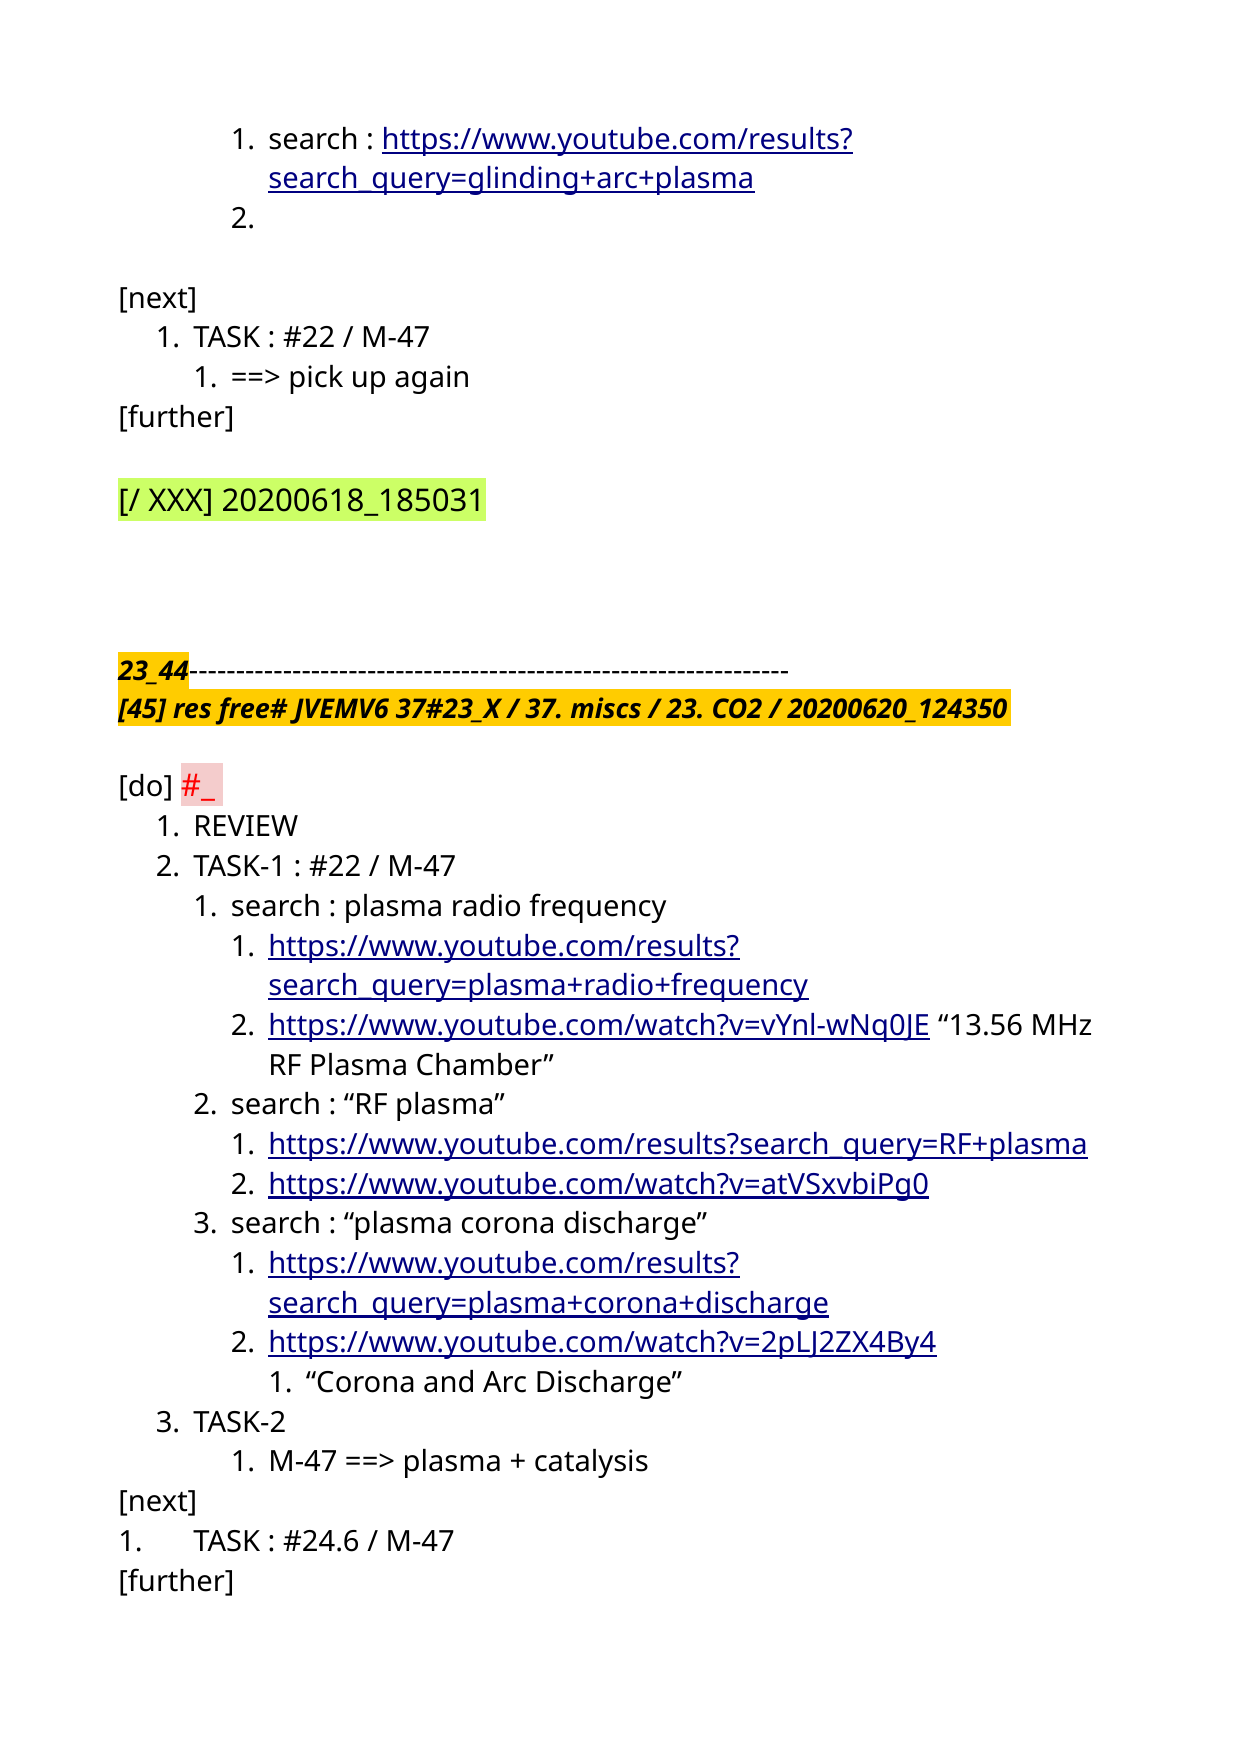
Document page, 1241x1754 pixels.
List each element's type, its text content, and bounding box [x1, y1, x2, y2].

text [do] #_ [118, 763, 1122, 806]
list M-47 ==> plasma + catalysis [231, 1441, 1122, 1480]
text [/ XXX] 20200618_185031 [118, 436, 1122, 521]
list https://www.youtube.com/watch?v=atVSxvbiPg0 [231, 1163, 1122, 1203]
list “Corona and Arc Discharge” [268, 1361, 1122, 1401]
list https://www.youtube.com/watch?v=vYnl-wNq0JE “13.56 MHz RF Plasma Chamber” [231, 1004, 1122, 1083]
list REVIEW [156, 806, 1122, 845]
list TASK-1 : #22 / M-47 [156, 845, 1122, 885]
text [next] [118, 277, 1122, 317]
list TASK : #24.6 / M-47 [118, 1520, 1122, 1560]
text [further] [118, 396, 1122, 436]
list ==> pick up again [193, 356, 1122, 396]
text [further] [118, 1560, 1122, 1599]
list search : https://www.youtube.com/results?search_query=glinding+arc+plasma [231, 118, 1122, 197]
list https://www.youtube.com/results?search_query=plasma+corona+discharge [231, 1242, 1122, 1322]
list TASK-2 [156, 1401, 1122, 1441]
text [45] res free# JVEMV6 37#23_X / 37. miscs / 23. CO2 / 20200620_124350 [118, 689, 1122, 726]
list https://www.youtube.com/results?search_query=RF+plasma [231, 1123, 1122, 1163]
list https://www.youtube.com/results?search_query=plasma+radio+frequency [231, 925, 1122, 1004]
list TASK : #22 / M-47 [156, 317, 1122, 356]
text 23_44---------------------------------------------------------------- [118, 650, 1122, 689]
list https://www.youtube.com/watch?v=2pLJ2ZX4By4 [231, 1322, 1122, 1361]
list search : “plasma corona discharge” [193, 1203, 1122, 1242]
list search : “RF plasma” [193, 1083, 1122, 1123]
text [next] [118, 1480, 1122, 1520]
list search : plasma radio frequency [193, 885, 1122, 925]
